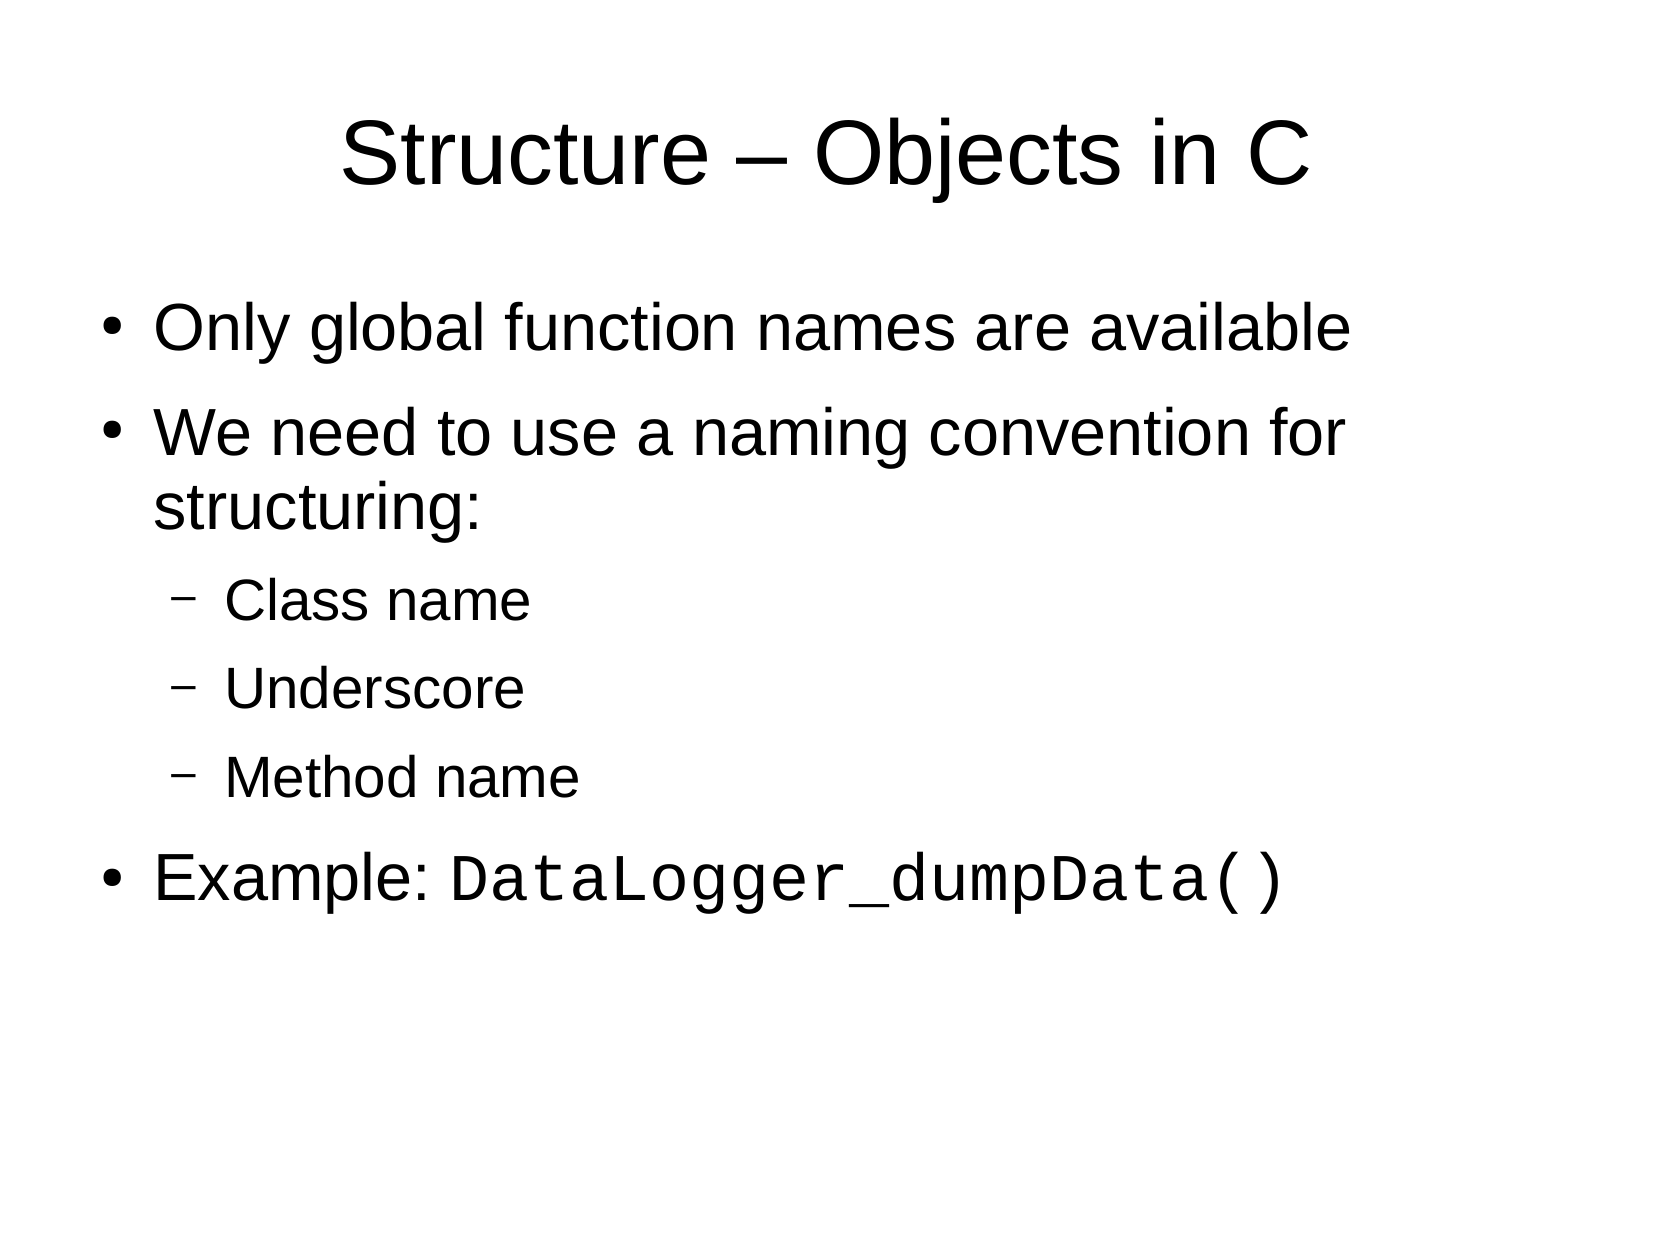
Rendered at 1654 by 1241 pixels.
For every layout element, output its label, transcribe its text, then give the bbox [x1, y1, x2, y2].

title Structure – Objects in C [82, 49, 1571, 257]
list Only global function names are available We need to use a naming convention for structuring: Class name Underscore Method name Example: DataLogger_dumpData() [82, 290, 1571, 1010]
